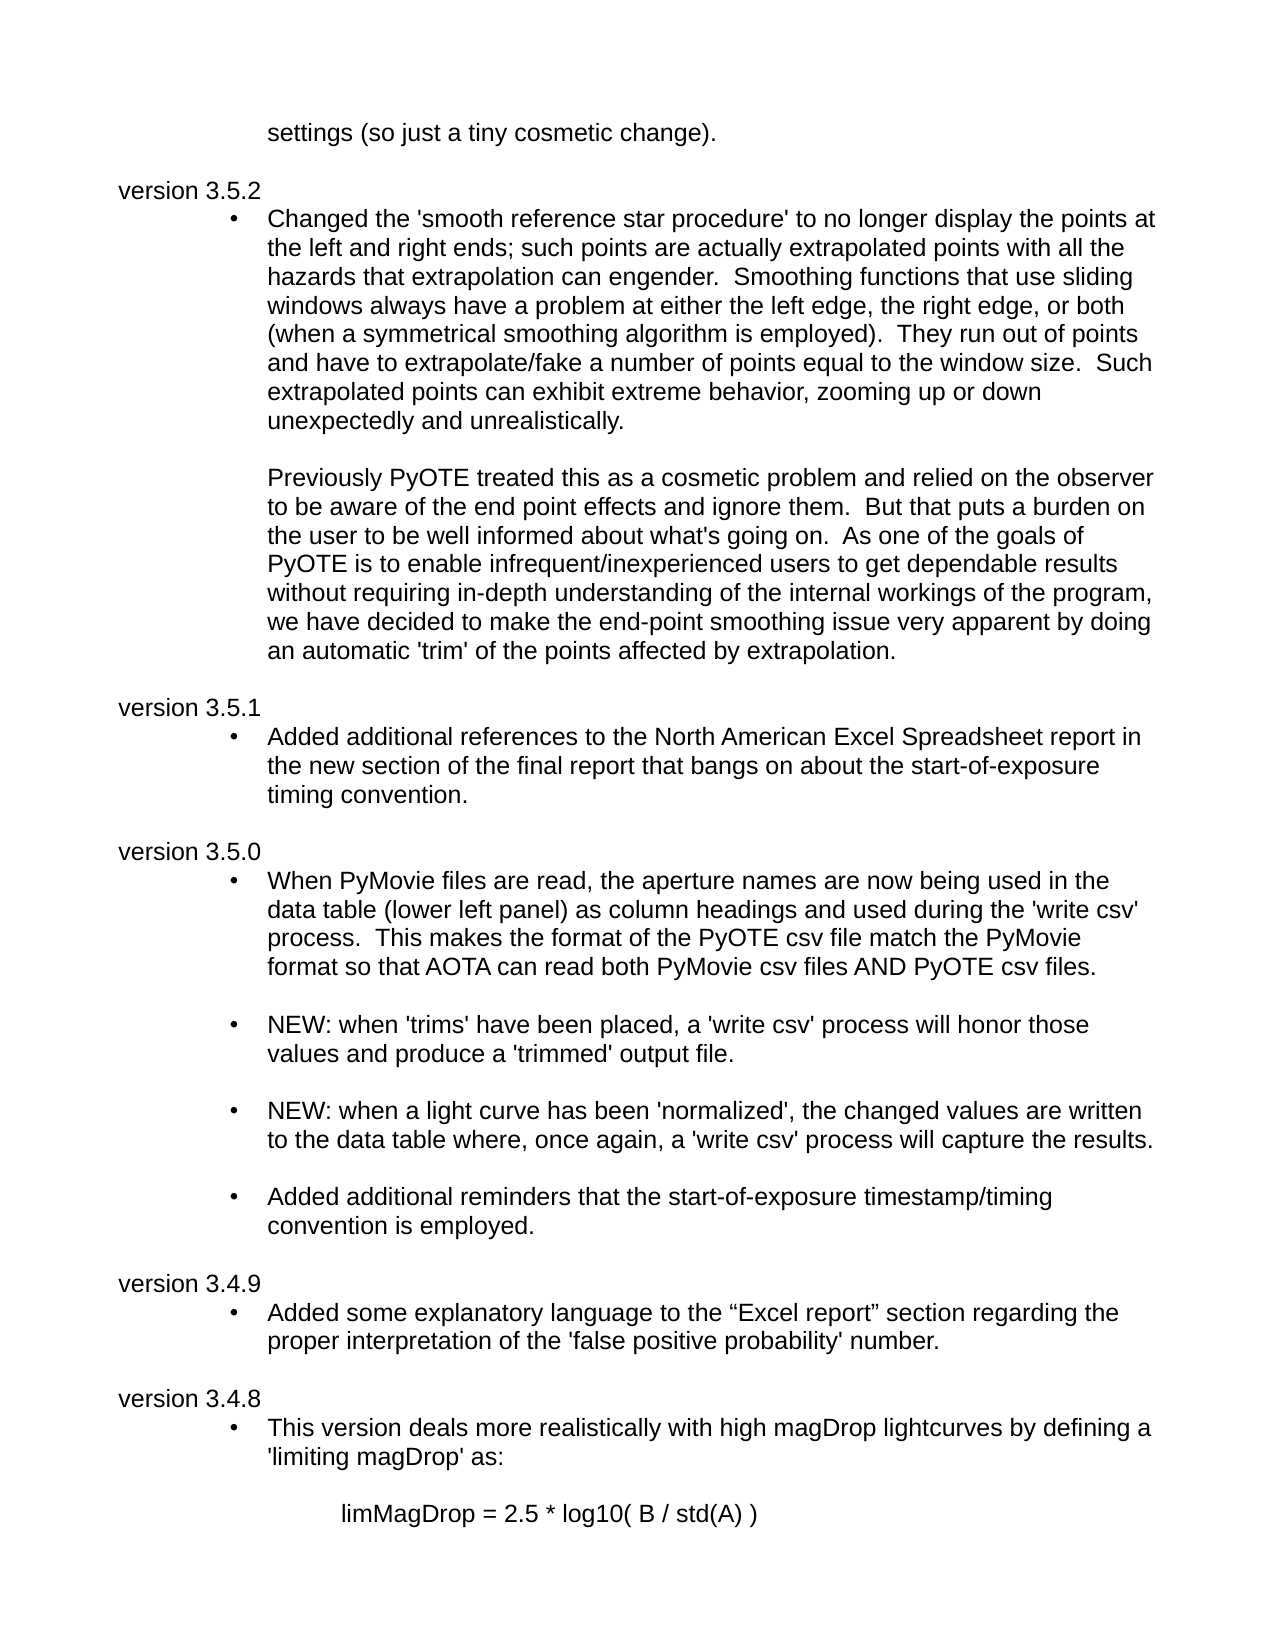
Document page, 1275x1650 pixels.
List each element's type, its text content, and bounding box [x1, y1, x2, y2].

list Added additional references to the North American Excel Spreadsheet report in the new section of the final report that bangs on about the start-of-exposure timing convention. [229, 722, 1157, 837]
list NEW: when 'trims' have been placed, a 'write csv' process will honor those values and produce a 'trimmed' output file. [229, 1010, 1157, 1096]
list Changed the 'smooth reference star procedure' to no longer display the points at the left and right ends; such points are actually extrapolated points with all the hazards that extrapolation can engender. Smoothing functions that use sliding windows always have a problem at either the left edge, the right edge, or both (when a symmetrical smoothing algorithm is employed). They run out of points and have to extrapolate/fake a number of points equal to the window size. Such extrapolated points can exhibit extreme behavior, zooming up or down unexpectedly and unrealistically. Previously PyOTE treated this as a cosmetic problem and relied on the observer to be aware of the end point effects and ignore them. But that puts a burden on the user to be well informed about what's going on. As one of the goals of PyOTE is to enable infrequent/inexperienced users to get dependable results without requiring in-depth understanding of the internal workings of the program, we have decided to make the end-point smoothing issue very apparent by doing an automatic 'trim' of the points affected by extrapolation. [229, 204, 1157, 693]
list Added additional reminders that the start-of-exposure timestamp/timing convention is employed. [229, 1182, 1157, 1240]
list Added some explanatory language to the “Excel report” section regarding the proper interpretation of the 'false positive probability' number. [229, 1297, 1157, 1384]
text version 3.5.0 [118, 837, 1157, 866]
text version 3.5.1 [118, 693, 1157, 722]
list When PyMovie files are read, the aperture names are now being used in the data table (lower left panel) as column headings and used during the 'write csv' process. This makes the format of the PyOTE csv file match the PyMovie format so that AOTA can read both PyMovie csv files AND PyOTE csv files. [229, 866, 1157, 1010]
list settings (so just a tiny cosmetic change). [229, 118, 1157, 176]
list This version deals more realistically with high magDrop lightcurves by defining a 'limiting magDrop' as: limMagDrop = 2.5 * log10( B / std(A) ) [229, 1413, 1157, 1528]
text version 3.4.8 [118, 1384, 1157, 1413]
list NEW: when a light curve has been 'normalized', the changed values are written to the data table where, once again, a 'write csv' process will capture the results. [229, 1096, 1157, 1182]
text version 3.4.9 [118, 1269, 1157, 1297]
text version 3.5.2 [118, 176, 1157, 204]
